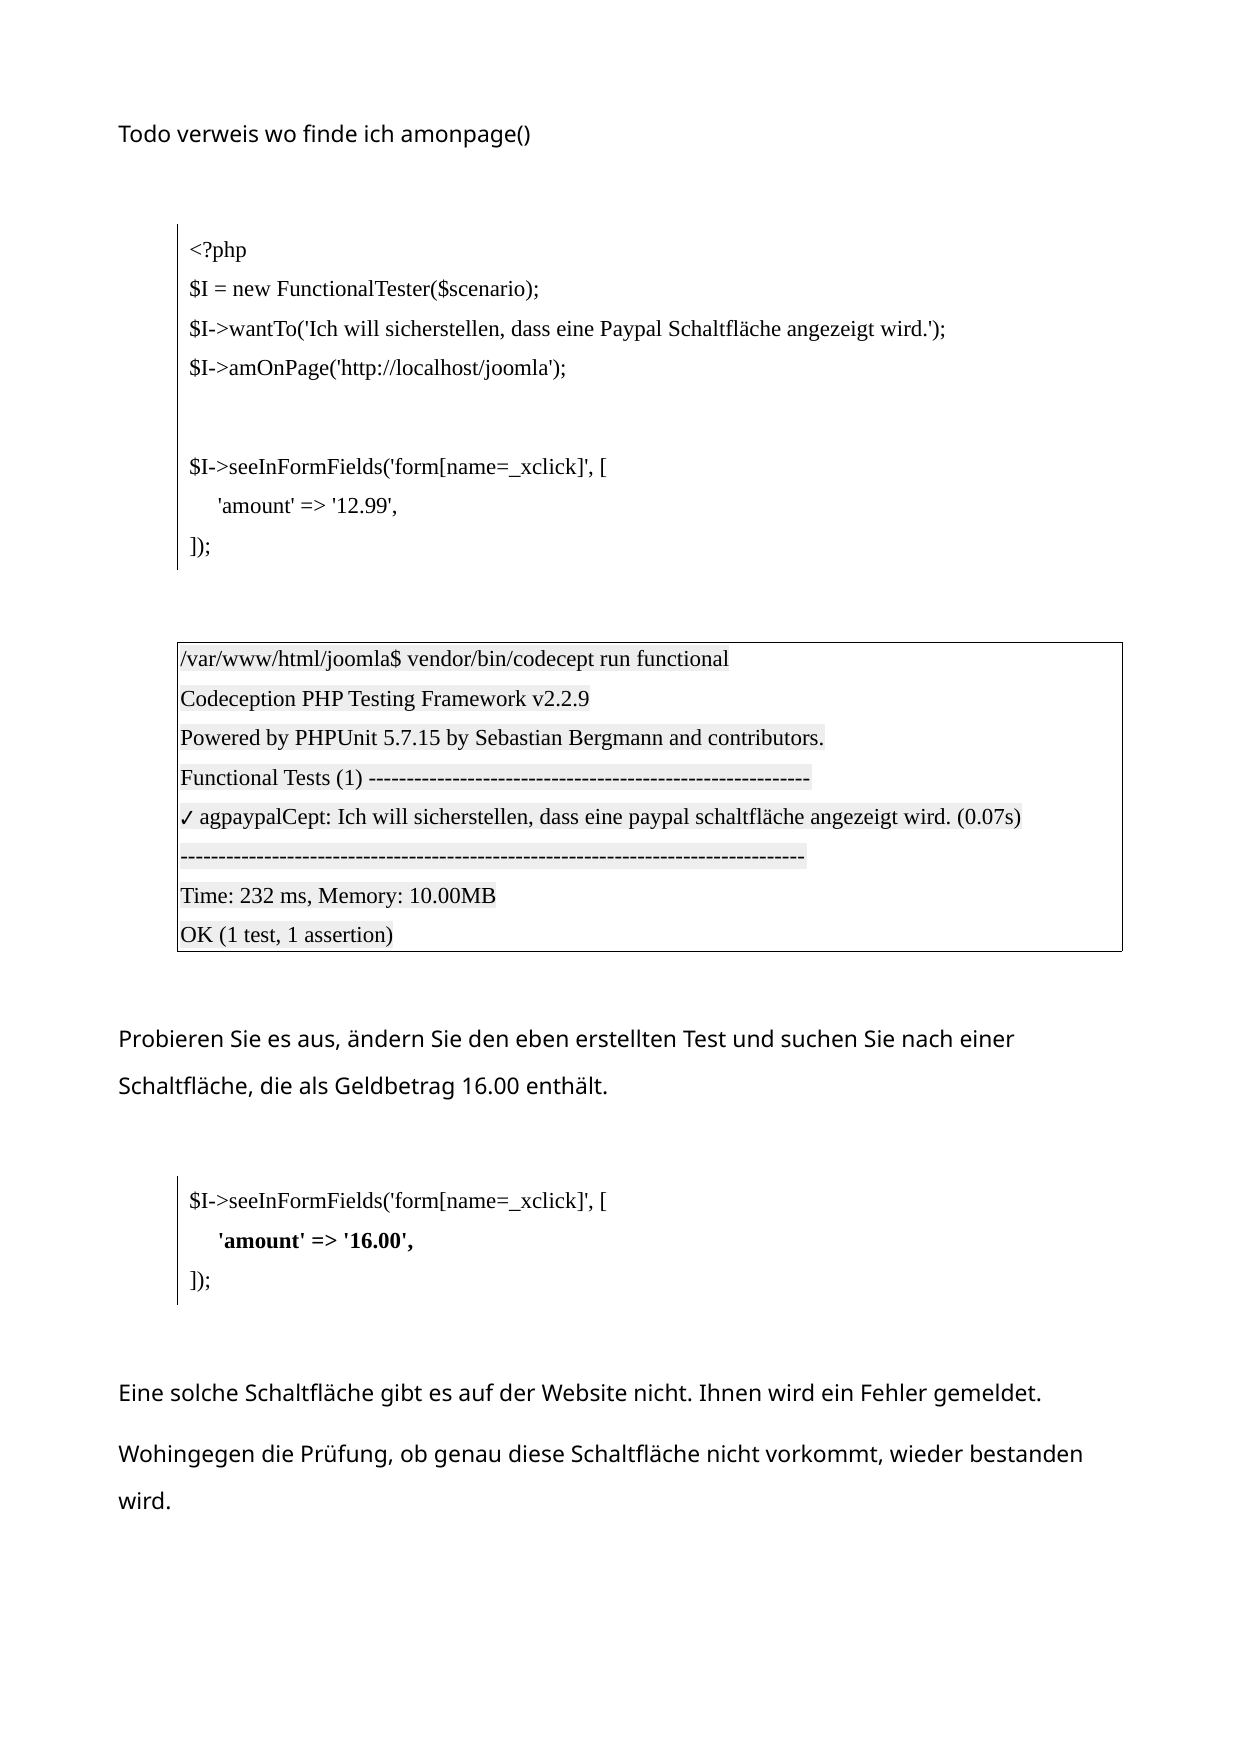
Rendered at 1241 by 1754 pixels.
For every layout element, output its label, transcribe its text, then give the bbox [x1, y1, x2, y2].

text $I->seeInFormFields('form[name=_xclick]', [ 'amount' => '16.00', ]); [178, 1176, 1122, 1305]
text Eine solche Schaltfläche gibt es auf der Website nicht. Ihnen wird ein Fehler gemeldet. [118, 1377, 1122, 1408]
text Todo verweis wo finde ich amonpage() [118, 118, 1122, 149]
text $I->seeInFormFields('form[name=_xclick]', [ 'amount' => '12.99', ]); [178, 441, 1122, 570]
text /var/www/html/joomla$ vendor/bin/codecept run functional Codeception PHP Testing Framework v2.2.9 Powered by PHPUnit 5.7.15 by Sebastian Bergmann and contributors. Functional Tests (1) ---------------------------------------------------------- ✔ agpaypalCept: Ich will sicherstellen, dass eine paypal schaltfläche angezeigt wird. (0.07s) ---------------------------------------------------------------------------------- Time: 232 ms, Memory: 10.00MB OK (1 test, 1 assertion) [178, 643, 1122, 951]
text <?php $I = new FunctionalTester($scenario); $I->wantTo('Ich will sicherstellen, dass eine Paypal Schaltfläche angezeigt wird.'); $I->amOnPage('http://localhost/joomla'); [178, 224, 1122, 381]
text Probieren Sie es aus, ändern Sie den eben erstellten Test und suchen Sie nach einer Schaltfläche, die als Geldbetrag 16.00 enthält. [118, 1023, 1122, 1101]
text Wohingegen die Prüfung, ob genau diese Schaltfläche nicht vorkommt, wieder bestanden wird. [118, 1438, 1122, 1516]
